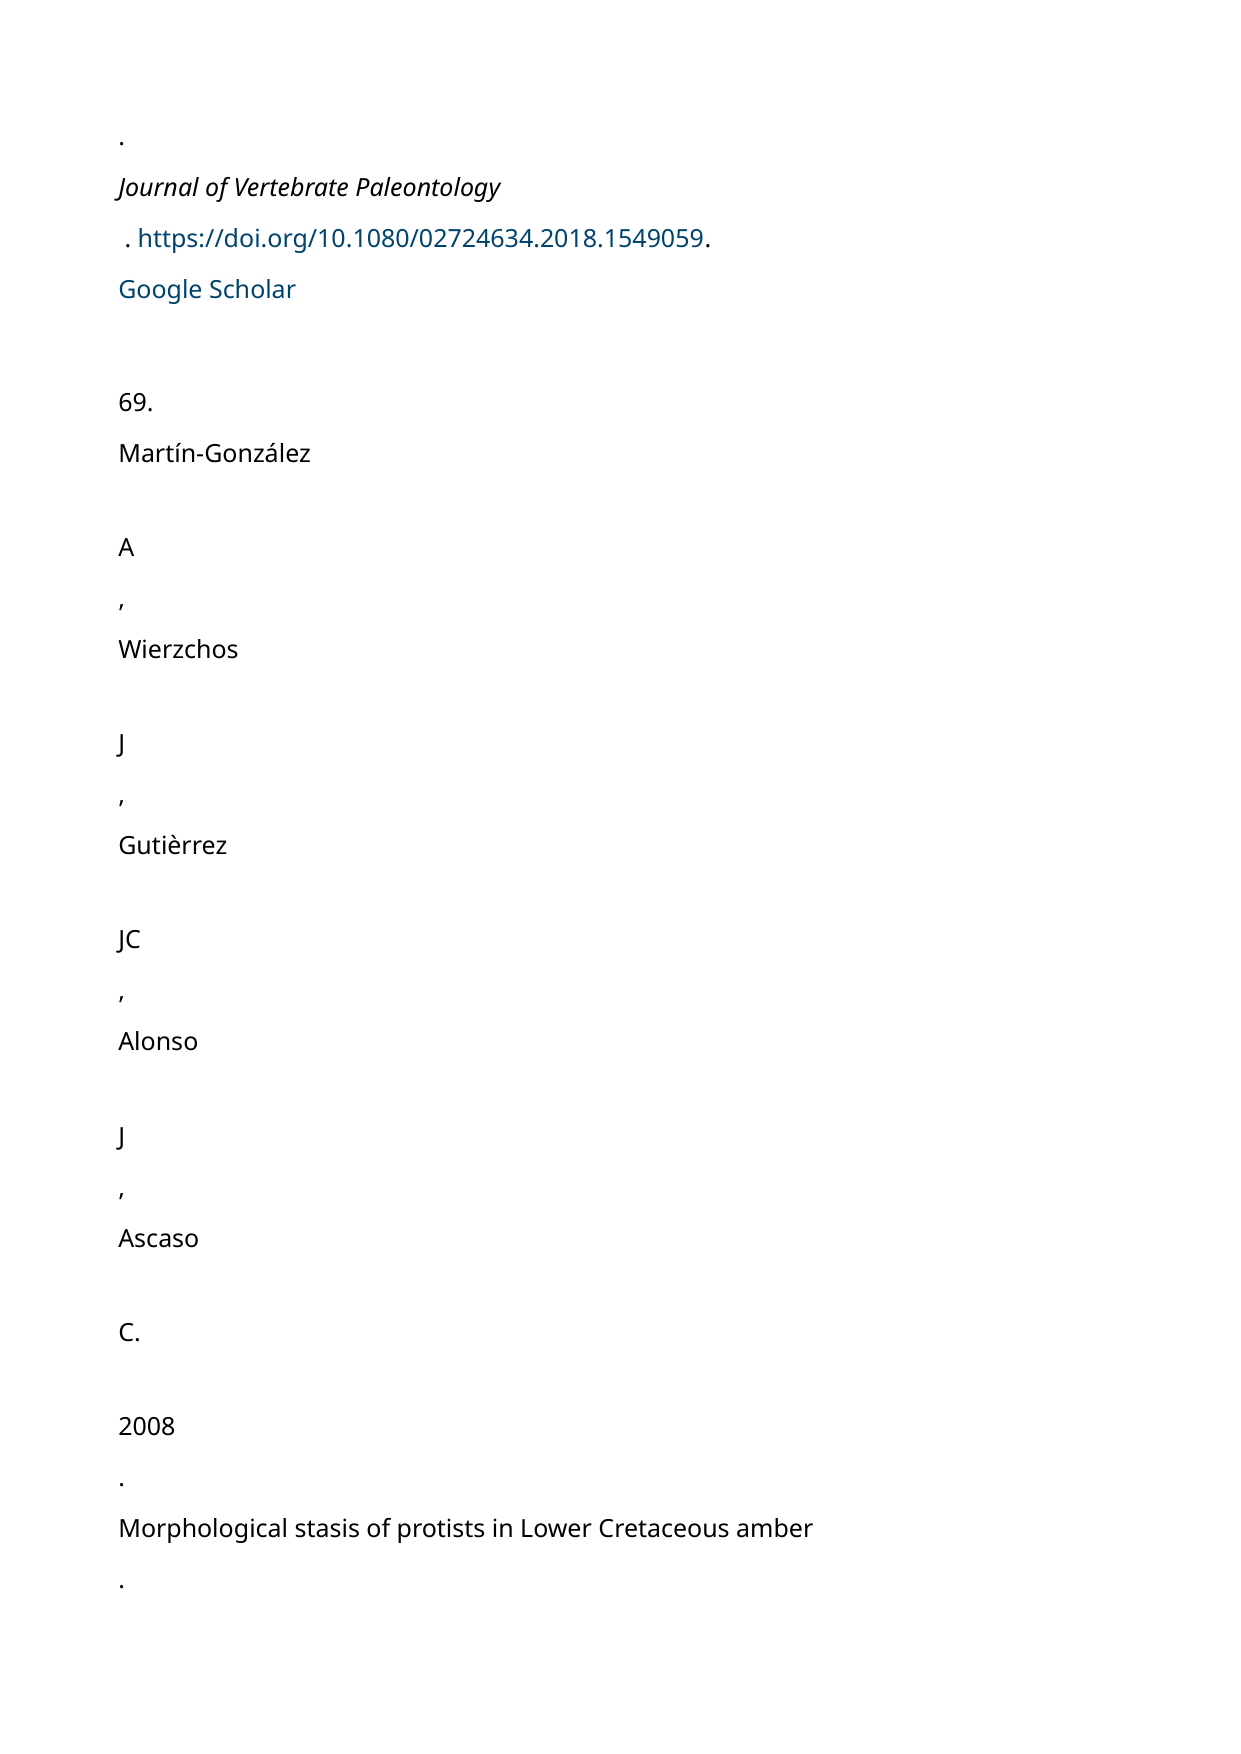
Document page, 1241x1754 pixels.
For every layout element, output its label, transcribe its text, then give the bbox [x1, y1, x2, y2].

text Ascaso [118, 1220, 1122, 1254]
text Morphological stasis of protists in Lower Cretaceous amber [118, 1511, 1122, 1545]
text Wierzchos [118, 631, 1122, 666]
text C. [118, 1314, 1122, 1348]
text Alonso [118, 1024, 1122, 1058]
text , [118, 777, 1122, 811]
text Martín-González [118, 435, 1122, 469]
text JC [118, 922, 1122, 956]
text 2008 [118, 1408, 1122, 1443]
text , [118, 973, 1122, 1007]
text . https://doi.org/10.1080/02724634.2018.1549059. [118, 220, 1122, 254]
text Google Scholar [118, 271, 1084, 305]
text Gutièrrez [118, 828, 1122, 862]
text J [118, 1118, 1122, 1152]
text J [118, 726, 1122, 760]
text A [118, 529, 1122, 563]
text . [118, 1562, 1122, 1596]
text 69. [118, 384, 1122, 418]
text , [118, 1169, 1122, 1203]
text Journal of Vertebrate Paleontology [118, 169, 1122, 203]
text . [118, 118, 1122, 152]
text , [118, 580, 1122, 614]
text . [118, 1459, 1122, 1494]
